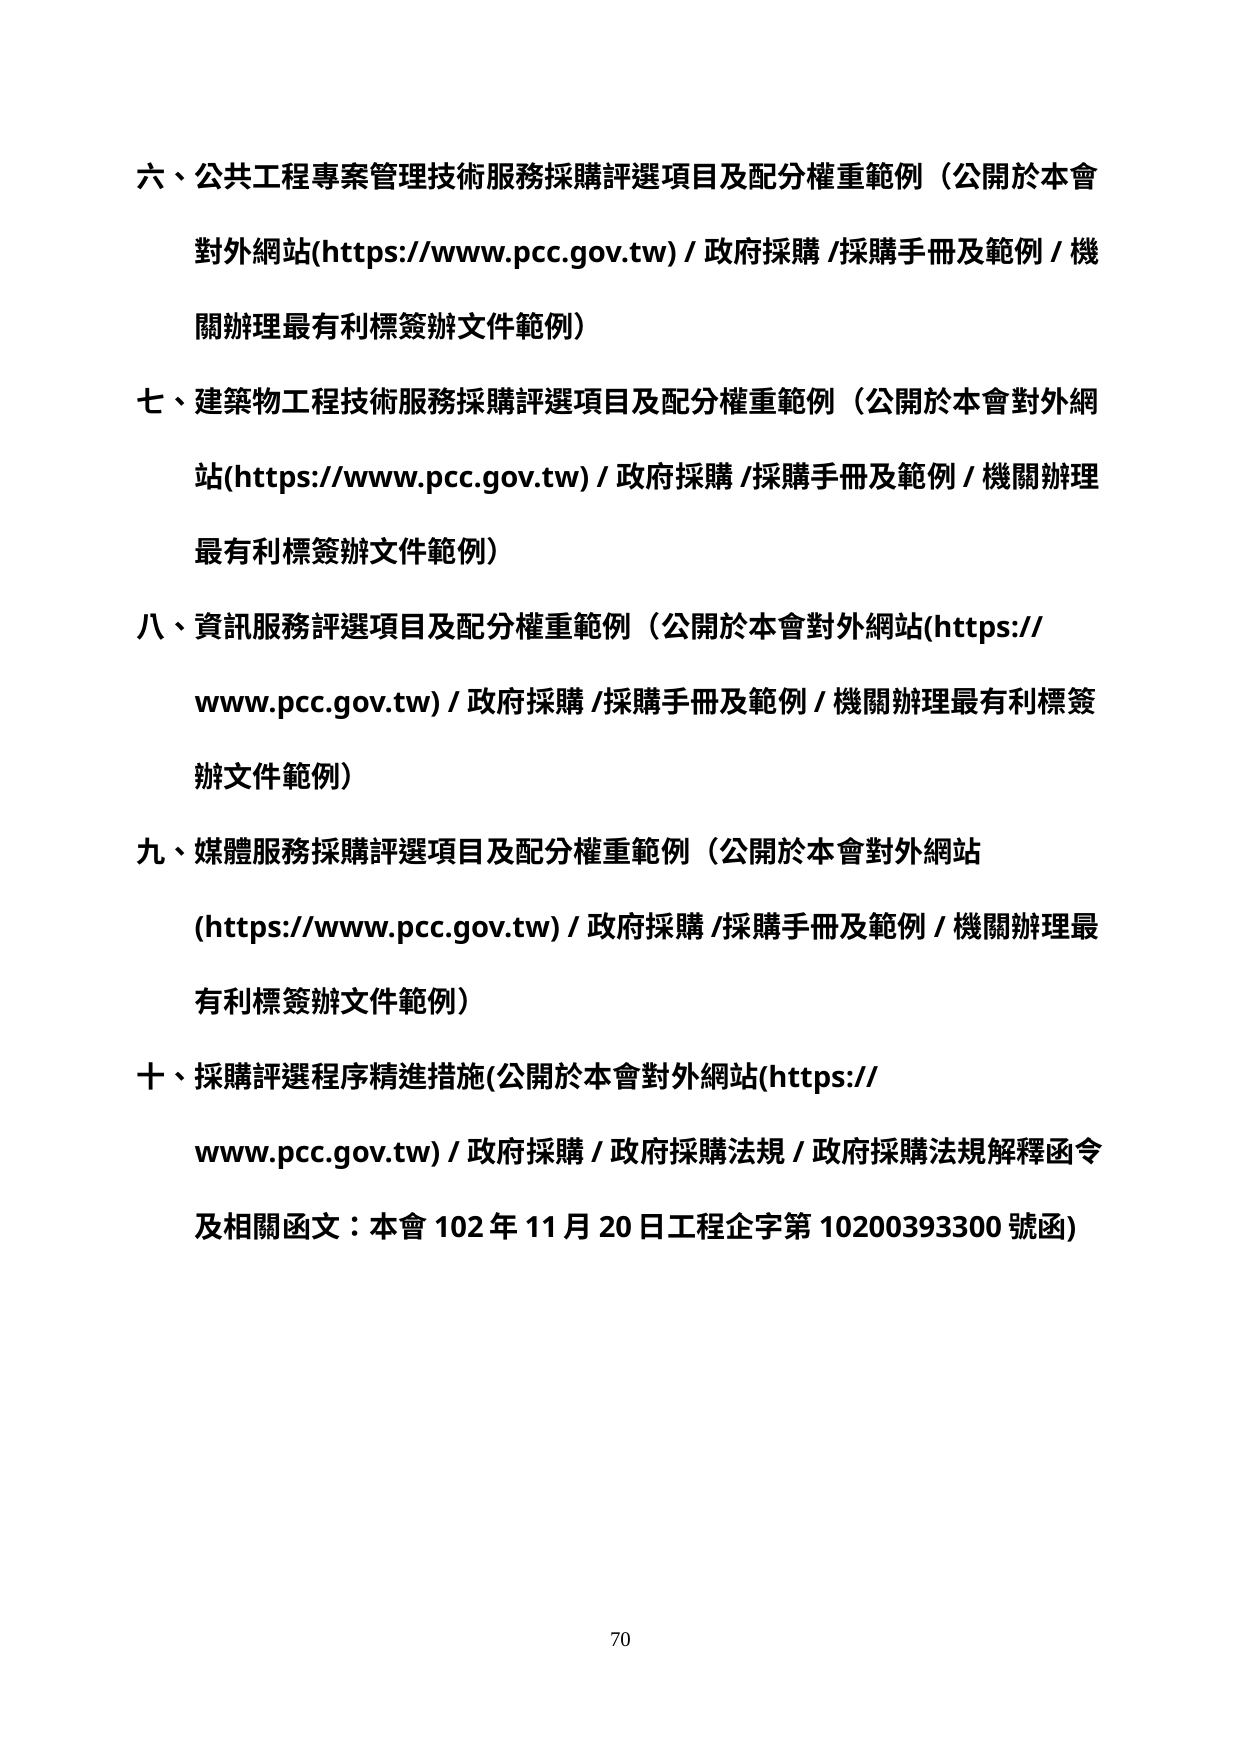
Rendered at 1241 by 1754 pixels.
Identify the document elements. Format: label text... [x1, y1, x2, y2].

subtitle 八、資訊服務評選項目及配分權重範例（公開於本會對外網站(https://www.pcc.gov.tw) / 政府採購 /採購手冊及範例 / 機關辦理最有利標簽辦文件範例） [136, 587, 1104, 812]
subtitle 九、媒體服務採購評選項目及配分權重範例（公開於本會對外網站(https://www.pcc.gov.tw) / 政府採購 /採購手冊及範例 / 機關辦理最有利標簽辦文件範例） [136, 812, 1104, 1037]
subtitle 十、採購評選程序精進措施(公開於本會對外網站(https://www.pcc.gov.tw) / 政府採購 / 政府採購法規 / 政府採購法規解釋函令及相關函文：本會102年11月20日工程企字第10200393300號函) [136, 1037, 1104, 1262]
subtitle 七、建築物工程技術服務採購評選項目及配分權重範例（公開於本會對外網站(https://www.pcc.gov.tw) / 政府採購 /採購手冊及範例 / 機關辦理最有利標簽辦文件範例） [136, 362, 1104, 587]
subtitle 六、公共工程專案管理技術服務採購評選項目及配分權重範例（公開於本會對外網站(https://www.pcc.gov.tw) / 政府採購 /採購手冊及範例 / 機關辦理最有利標簽辦文件範例） [136, 137, 1104, 362]
